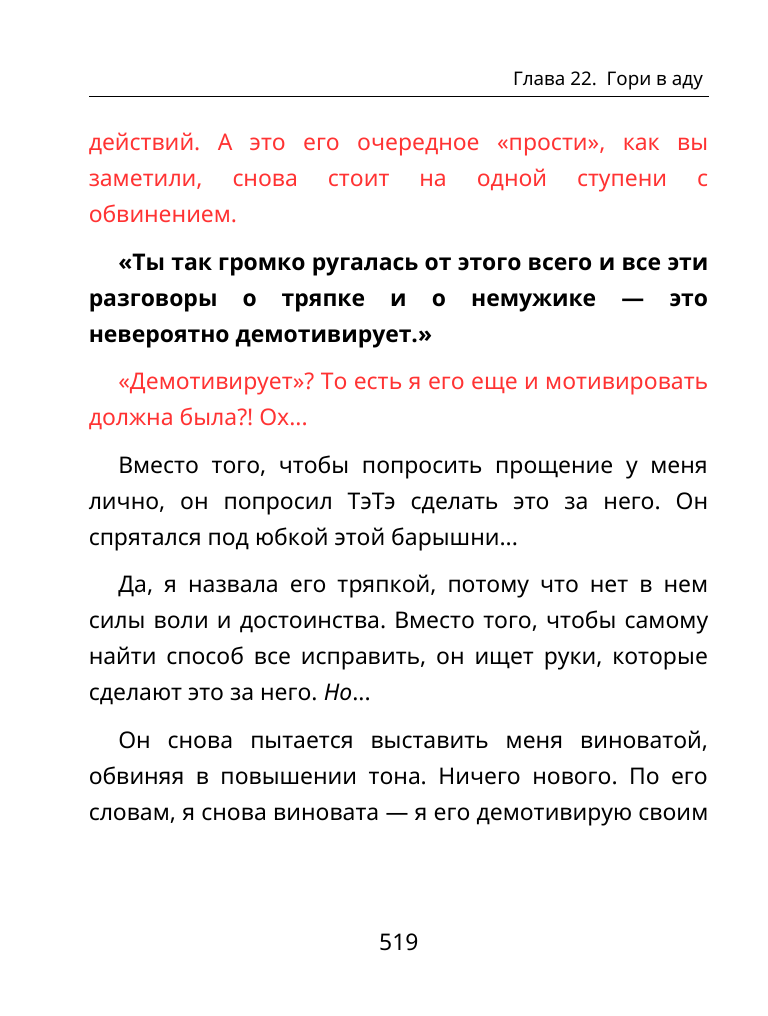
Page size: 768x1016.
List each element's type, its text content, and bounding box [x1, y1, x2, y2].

text Он снова пытается выставить меня виноватой, обвиняя в повышении тона. Ничего нового. По его словам, я снова виновата — я его демотивирую своим [88, 724, 709, 827]
text Да, я назвала его тряпкой, потому что нет в нем силы воли и достоинства. Вместо того, чтобы самому найти способ все исправить, он ищет руки, которые сделают это за него. Но... [88, 568, 709, 707]
text действий. А это его очередное «прости», как вы заметили, снова стоит на одной ступени с обвинением. [88, 126, 709, 229]
text Вместо того, чтобы попросить прощение у меня лично, он попросил ТэТэ сделать это за него. Он спрятался под юбкой этой барышни... [88, 449, 709, 552]
text «Демотивирует»? То есть я его еще и мотивировать должна была?! Ох... [88, 365, 709, 432]
text «Ты так громко ругалась от этого всего и все эти разговоры о тряпке и о немужике — это невероятно демотивирует.» [88, 246, 709, 349]
